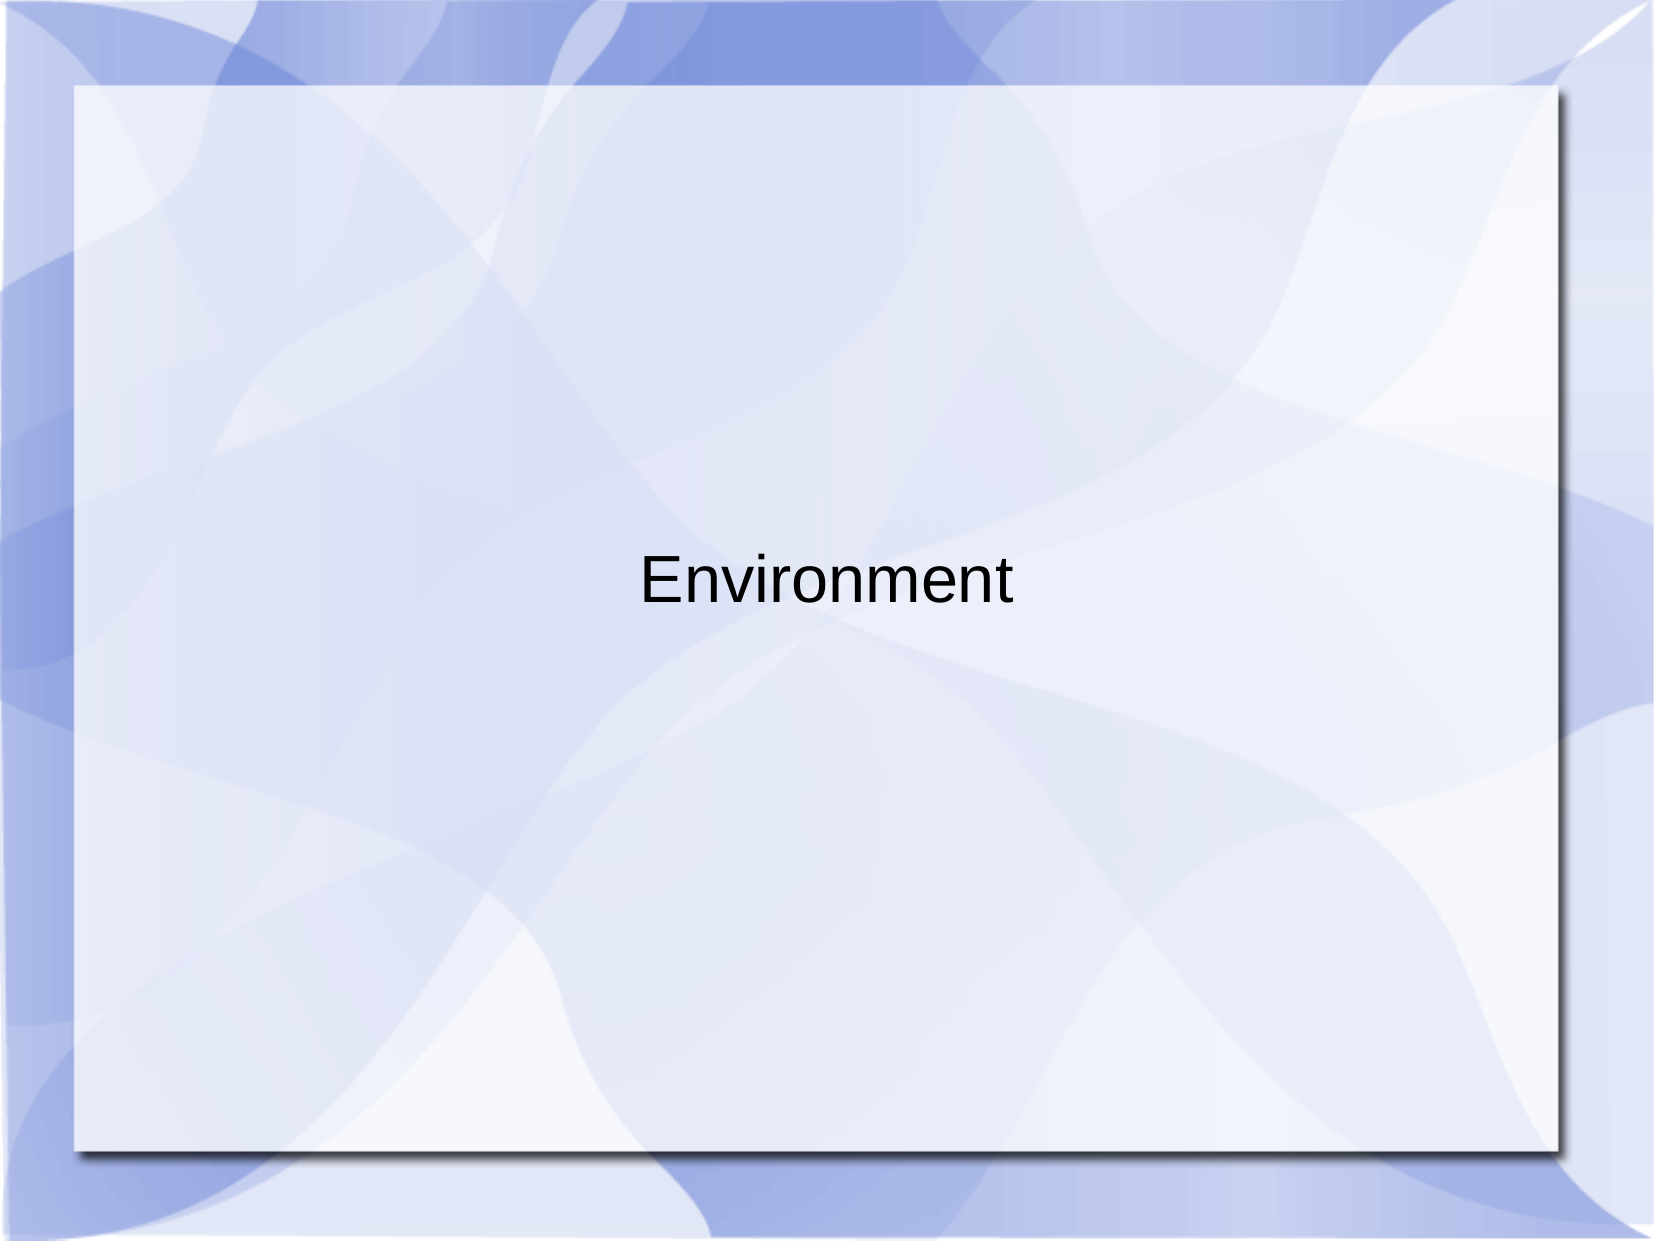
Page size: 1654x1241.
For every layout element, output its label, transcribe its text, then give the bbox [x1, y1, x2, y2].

subtitle Environment [82, 49, 1571, 1109]
picture [0, 0, 1654, 1241]
